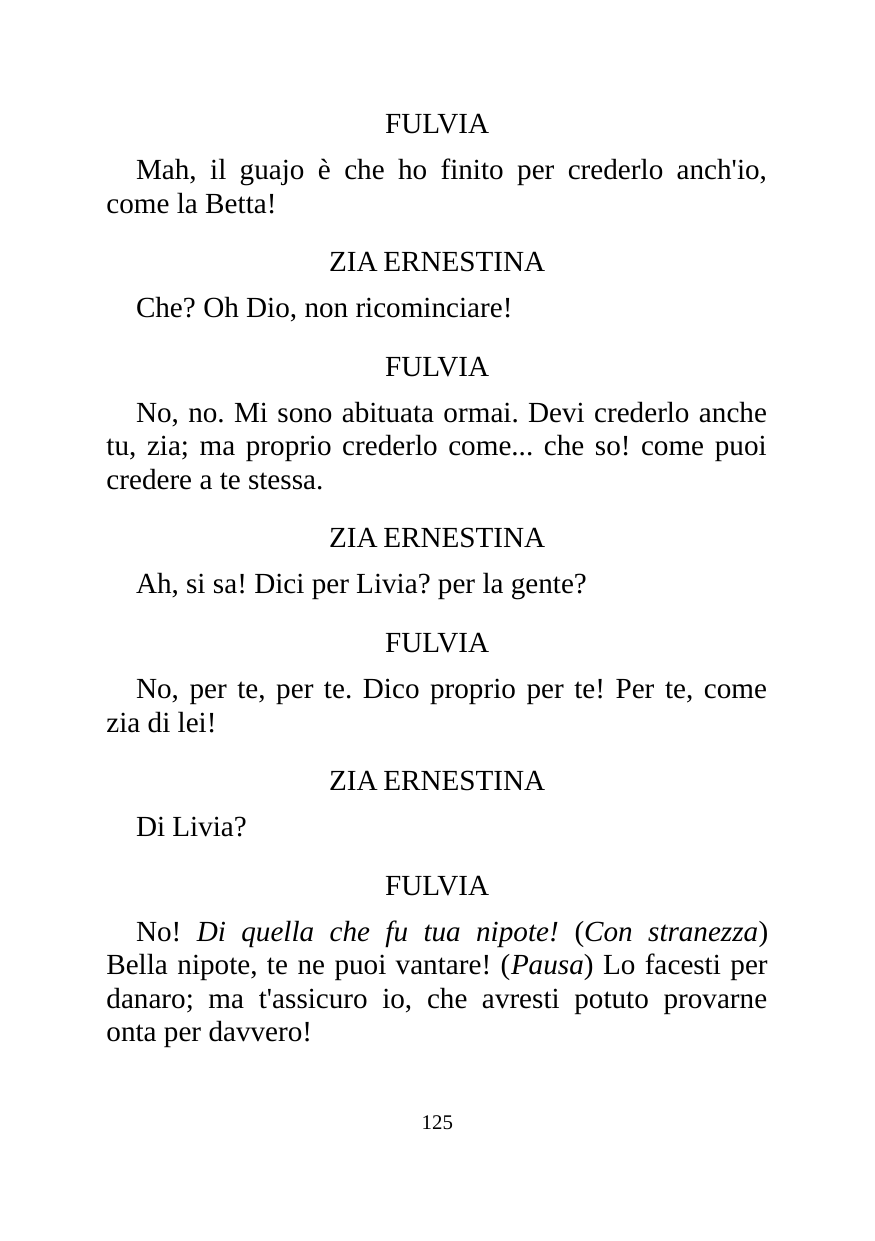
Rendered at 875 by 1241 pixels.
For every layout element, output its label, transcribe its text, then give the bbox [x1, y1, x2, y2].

text FULVIA [106, 625, 768, 659]
text Di Livia? [106, 809, 768, 843]
text Che? Oh Dio, non ricominciare! [106, 290, 768, 324]
text Ah, si sa! Dici per Livia? per la gente? [106, 567, 768, 600]
text No, no. Mi sono abituata ormai. Devi crederlo anche tu, zia; ma proprio crederlo come... che so! come puoi credere a te stessa. [106, 395, 768, 496]
text FULVIA [106, 868, 768, 901]
text ZIA ERNESTINA [106, 763, 768, 797]
text ZIA ERNESTINA [106, 244, 768, 278]
text FULVIA [106, 106, 768, 140]
text ZIA ERNESTINA [106, 521, 768, 554]
text FULVIA [106, 349, 768, 382]
text Mah, il guajo è che ho finito per crederlo anch'io, come la Betta! [106, 152, 768, 219]
text No, per te, per te. Dico proprio per te! Per te, come zia di lei! [106, 671, 768, 738]
text No! Di quella che fu tua nipote! (Con stranezza) Bella nipote, te ne puoi vantare! (Pausa) Lo facesti per danaro; ma t'assicuro io, che avresti potuto provarne onta per davvero! [106, 914, 768, 1048]
